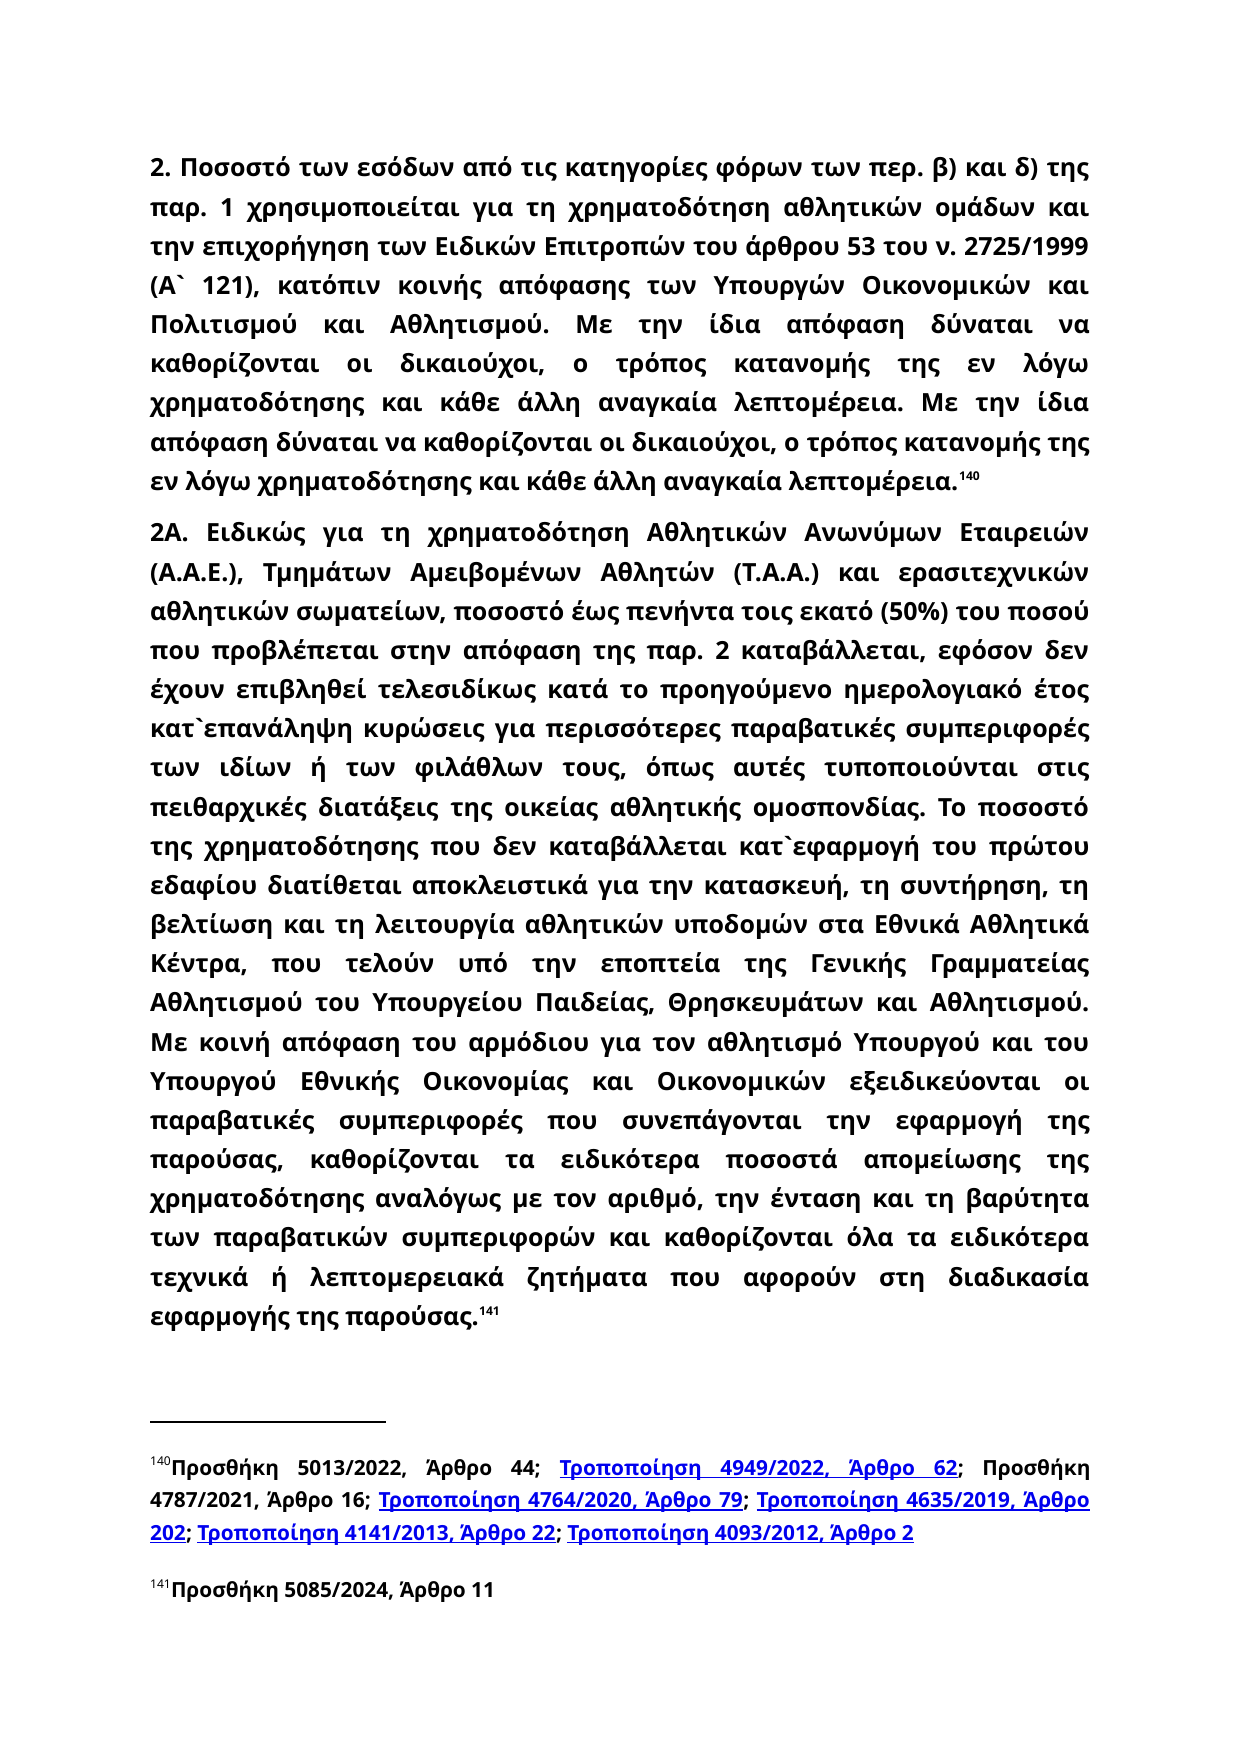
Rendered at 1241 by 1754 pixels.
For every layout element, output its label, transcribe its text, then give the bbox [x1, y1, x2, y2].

text Προσθήκη 5013/2022, Άρθρο 44; Τροποποίηση 4949/2022, Άρθρο 62; Προσθήκη 4787/2021, Άρθρο 16; Τροποποίηση 4764/2020, Άρθρο 79; Τροποποίηση 4635/2019, Άρθρο 202; Τροποποίηση 4141/2013, Άρθρο 22; Τροποποίηση 4093/2012, Άρθρο 2 [150, 1453, 1090, 1546]
text 2Α. Ειδικώς για τη χρηματοδότηση Αθλητικών Ανωνύμων Εταιρειών (Α.Α.Ε.), Τμημάτων Αμειβομένων Αθλητών (Τ.Α.Α.) και ερασιτεχνικών αθλητικών σωματείων, ποσοστό έως πενήντα τοις εκατό (50%) του ποσού που προβλέπεται στην απόφαση της παρ. 2 καταβάλλεται, εφόσον δεν έχουν επιβληθεί τελεσιδίκως κατά το προηγούμενο ημερολογιακό έτος κατ`επανάληψη κυρώσεις για περισσότερες παραβατικές συμπεριφορές των ιδίων ή των φιλάθλων τους, όπως αυτές τυποποιούνται στις πειθαρχικές διατάξεις της οικείας αθλητικής ομοσπονδίας. Το ποσοστό της χρηματοδότησης που δεν καταβάλλεται κατ`εφαρμογή του πρώτου εδαφίου διατίθεται αποκλειστικά για την κατασκευή, τη συντήρηση, τη βελτίωση και τη λειτουργία αθλητικών υποδομών στα Εθνικά Αθλητικά Κέντρα, που τελούν υπό την εποπτεία της Γενικής Γραμματείας Αθλητισμού του Υπουργείου Παιδείας, Θρησκευμάτων και Αθλητισμού. Με κοινή απόφαση του αρμόδιου για τον αθλητισμό Υπουργού και του Υπουργού Εθνικής Οικονομίας και Οικονομικών εξειδικεύονται οι παραβατικές συμπεριφορές που συνεπάγονται την εφαρμογή της παρούσας, καθορίζονται τα ειδικότερα ποσοστά απομείωσης της χρηματοδότησης αναλόγως με τον αριθμό, την ένταση και τη βαρύτητα των παραβατικών συμπεριφορών και καθορίζονται όλα τα ειδικότερα τεχνικά ή λεπτομερειακά ζητήματα που αφορούν στη διαδικασία εφαρμογής της παρούσας. [150, 515, 1090, 1332]
text 2. Ποσοστό των εσόδων από τις κατηγορίες φόρων των περ. β) και δ) της παρ. 1 χρησιμοποιείται για τη χρηματοδότηση αθλητικών ομάδων και την επιχορήγηση των Ειδικών Επιτροπών του άρθρου 53 του ν. 2725/1999 (Α` 121), κατόπιν κοινής απόφασης των Υπουργών Οικονομικών και Πολιτισμού και Αθλητισμού. Με την ίδια απόφαση δύναται να καθορίζονται οι δικαιούχοι, ο τρόπος κατανομής της εν λόγω χρηματοδότησης και κάθε άλλη αναγκαία λεπτομέρεια. Με την ίδια απόφαση δύναται να καθορίζονται οι δικαιούχοι, ο τρόπος κατανομής της εν λόγω χρηματοδότησης και κάθε άλλη αναγκαία λεπτομέρεια. [150, 150, 1090, 497]
text Προσθήκη 5085/2024, Άρθρο 11 [150, 1576, 1090, 1604]
